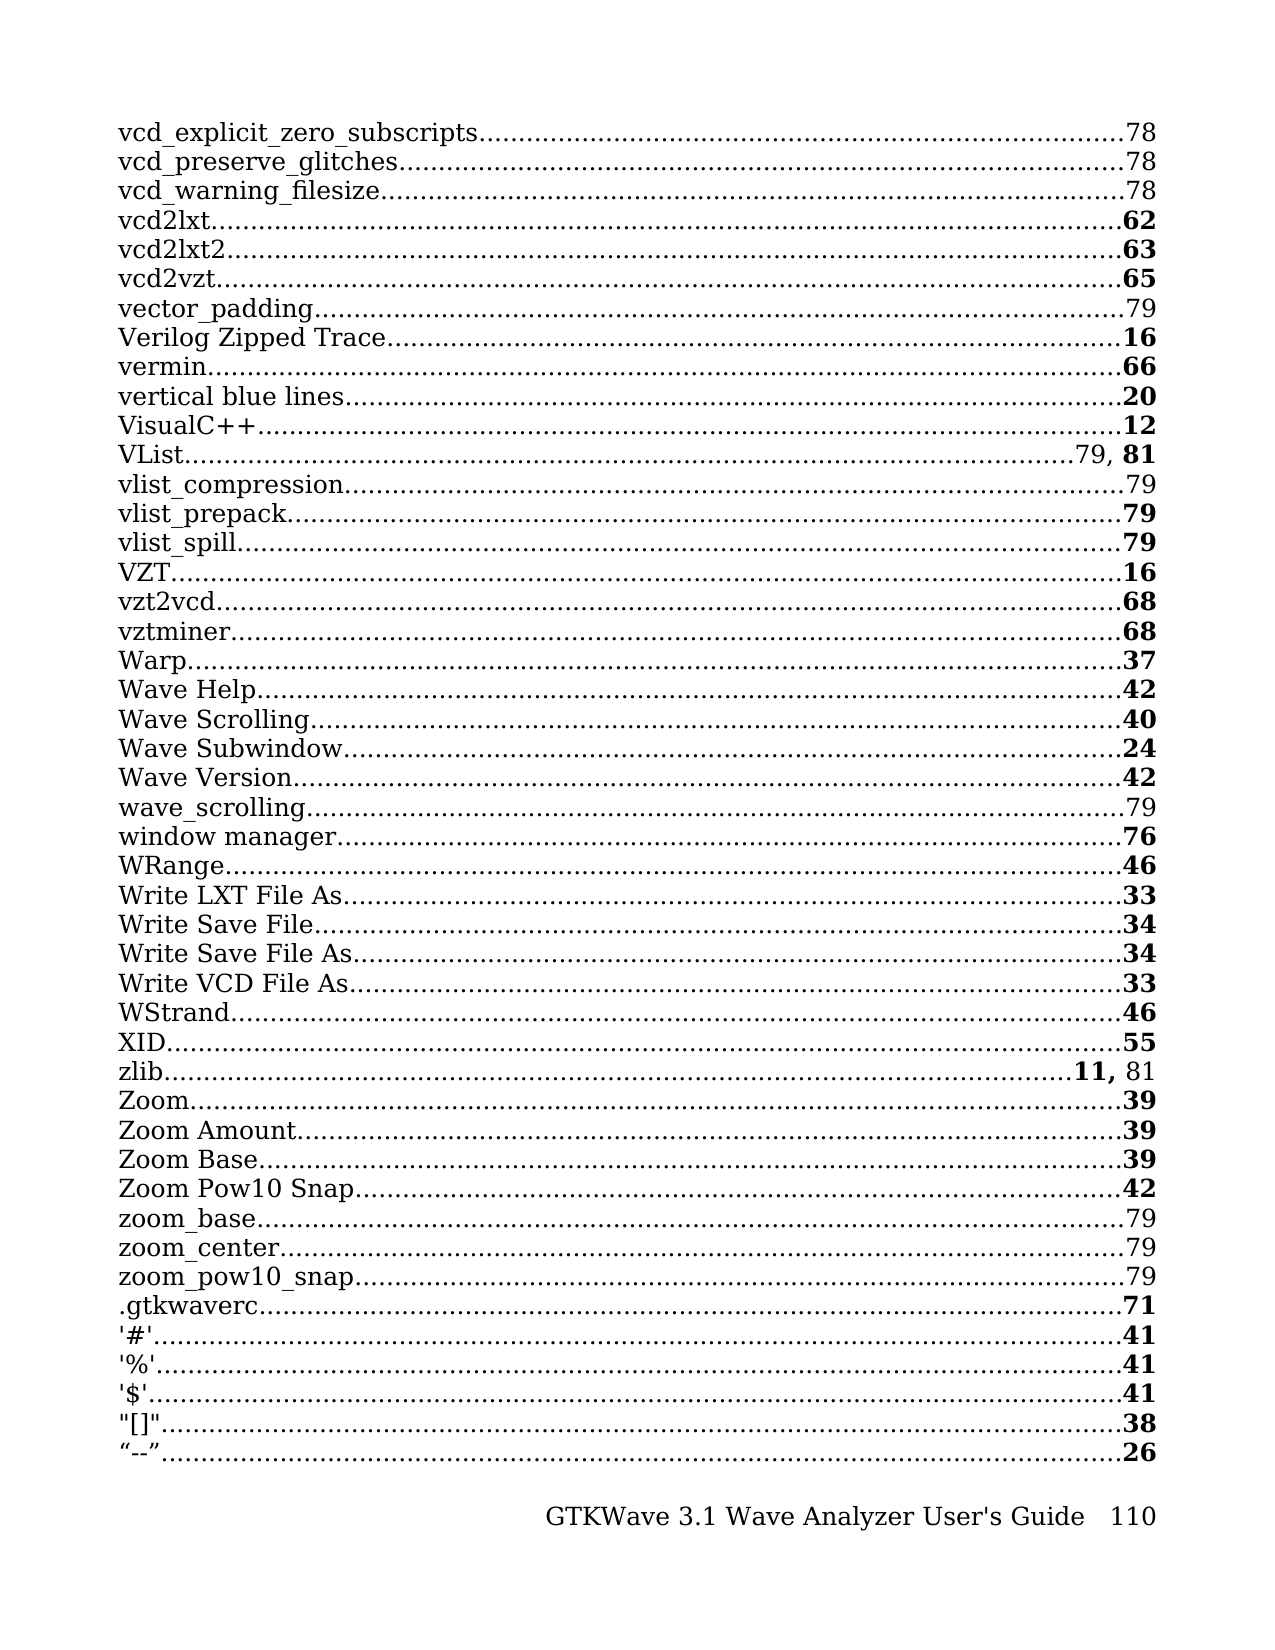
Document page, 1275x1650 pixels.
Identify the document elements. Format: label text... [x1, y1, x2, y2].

text VZT 16 [118, 558, 1157, 587]
text '$' 41 [118, 1379, 1157, 1409]
text vcd2lxt2 63 [118, 235, 1157, 264]
text vlist_compression 79 [118, 470, 1157, 499]
text Write Save File 34 [118, 910, 1157, 939]
text zlib 11, 81 [118, 1057, 1157, 1086]
text '#' 41 [118, 1321, 1157, 1350]
text XID 55 [118, 1027, 1157, 1057]
text wave_scrolling 79 [118, 793, 1157, 822]
text vertical blue lines 20 [118, 382, 1157, 411]
text Write Save File As 34 [118, 939, 1157, 969]
text Wave Scrolling 40 [118, 704, 1157, 734]
text '%' 41 [118, 1350, 1157, 1379]
text vlist_prepack 79 [118, 499, 1157, 528]
text vlist_spill 79 [118, 528, 1157, 558]
text Write LXT File As 33 [118, 881, 1157, 910]
text vermin 66 [118, 352, 1157, 382]
text vztminer 68 [118, 616, 1157, 646]
text Wave Help 42 [118, 675, 1157, 704]
text Zoom Base 39 [118, 1145, 1157, 1174]
text vcd_warning_filesize 78 [118, 176, 1157, 206]
text vcd2vzt 65 [118, 264, 1157, 294]
text vzt2vcd 68 [118, 587, 1157, 616]
text "[]" 38 [118, 1409, 1157, 1438]
text zoom_base 79 [118, 1204, 1157, 1233]
text .gtkwaverc 71 [118, 1291, 1157, 1321]
text Warp 37 [118, 646, 1157, 675]
text vcd_preserve_glitches 78 [118, 147, 1157, 176]
text Wave Subwindow 24 [118, 734, 1157, 763]
text Zoom Pow10 Snap 42 [118, 1174, 1157, 1204]
text zoom_center 79 [118, 1233, 1157, 1262]
text VList 79, 81 [118, 440, 1157, 470]
text vector_padding 79 [118, 294, 1157, 323]
text WRange 46 [118, 851, 1157, 881]
text VisualC++ 12 [118, 411, 1157, 440]
text WStrand 46 [118, 998, 1157, 1027]
text zoom_pow10_snap 79 [118, 1262, 1157, 1291]
text Wave Version 42 [118, 763, 1157, 793]
text vcd_explicit_zero_subscripts 78 [118, 118, 1157, 147]
text Zoom 39 [118, 1086, 1157, 1116]
text Zoom Amount 39 [118, 1116, 1157, 1145]
text window manager 76 [118, 822, 1157, 851]
text Verilog Zipped Trace 16 [118, 323, 1157, 352]
text vcd2lxt 62 [118, 206, 1157, 235]
text “--” 26 [118, 1438, 1157, 1467]
text Write VCD File As 33 [118, 969, 1157, 998]
